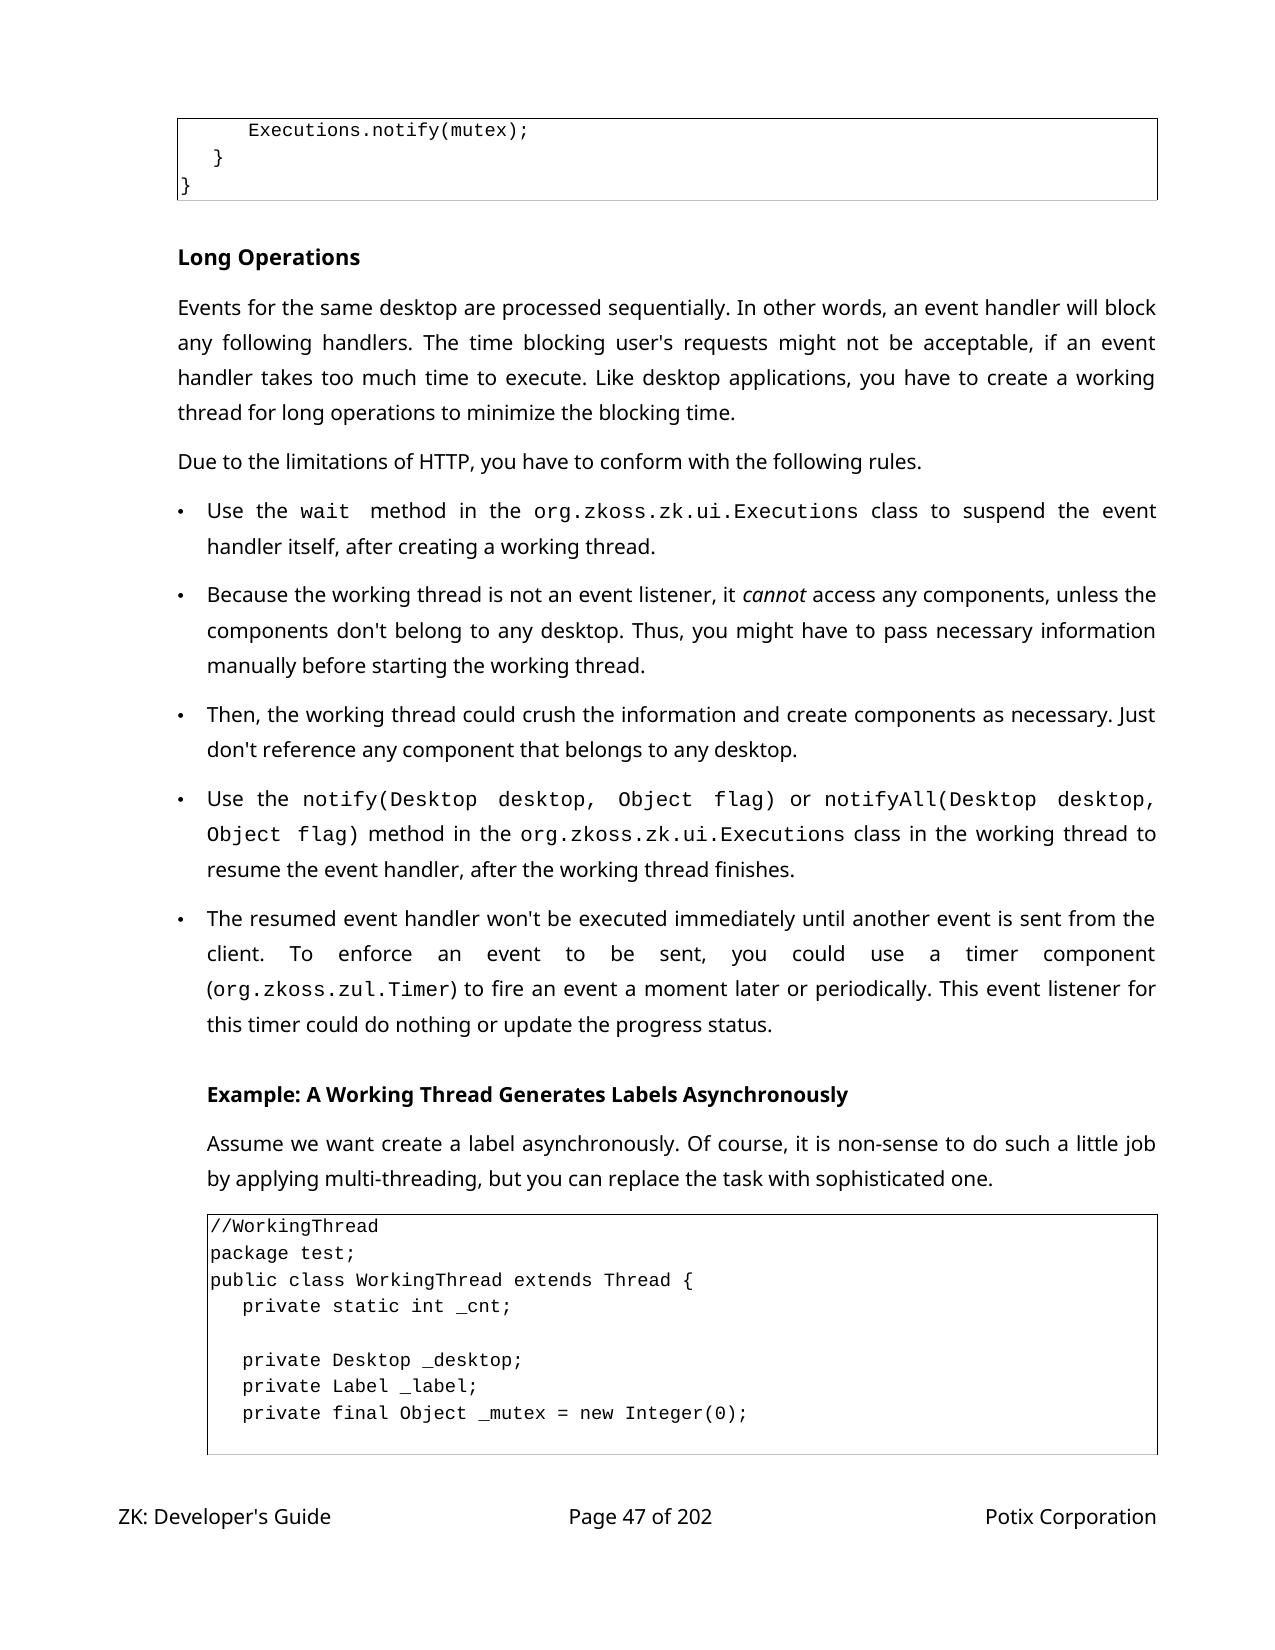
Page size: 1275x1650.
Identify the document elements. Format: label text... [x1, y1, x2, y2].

subtitle Example: A Working Thread Generates Labels Asynchronously [207, 1081, 1157, 1109]
list Use the notify(Desktop desktop, Object flag) or notifyAll(Desktop desktop, Object flag) method in the org.zkoss.zk.ui.Executions class in the working thread to resume the event handler, after the working thread finishes. [177, 784, 1157, 883]
text //WorkingThread [208, 1215, 1157, 1238]
list The resumed event handler won't be executed immediately until another event is sent from the client. To enforce an event to be sent, you could use a timer component (org.zkoss.zul.Timer) to fire an event a moment later or periodically. This event listener for this timer could do nothing or update the progress status. [177, 904, 1157, 1038]
text } [178, 145, 1157, 169]
text Executions.notify(mutex); [178, 119, 1157, 142]
text } [178, 172, 1157, 200]
text Due to the limitations of HTTP, you have to conform with the following rules. [177, 447, 1157, 476]
list Use the wait method in the org.zkoss.zk.ui.Executions class to suspend the event handler itself, after creating a working thread. [177, 496, 1157, 560]
list Then, the working thread could crush the information and create components as necessary. Just don't reference any component that belongs to any desktop. [177, 700, 1157, 763]
list Because the working thread is not an event listener, it cannot access any components, unless the components don't belong to any desktop. Thus, you might have to pass necessary information manually before starting the working thread. [177, 581, 1157, 679]
text public class WorkingThread extends Thread { private static int _cnt; private Desktop _desktop; private Label _label; private final Object _mutex = new Integer(0); [208, 1268, 1157, 1454]
text Events for the same desktop are processed sequentially. In other words, an event handler will block any following handlers. The time blocking user's requests might not be acceptable, if an event handler takes too much time to execute. Like desktop applications, you have to create a working thread for long operations to minimize the blocking time. [177, 293, 1157, 427]
text package test; [208, 1241, 1157, 1265]
text Assume we want create a label asynchronously. Of course, it is non-sense to do such a little job by applying multi-threading, but you can replace the task with sophisticated one. [207, 1129, 1157, 1193]
subtitle Long Operations [177, 242, 1157, 272]
